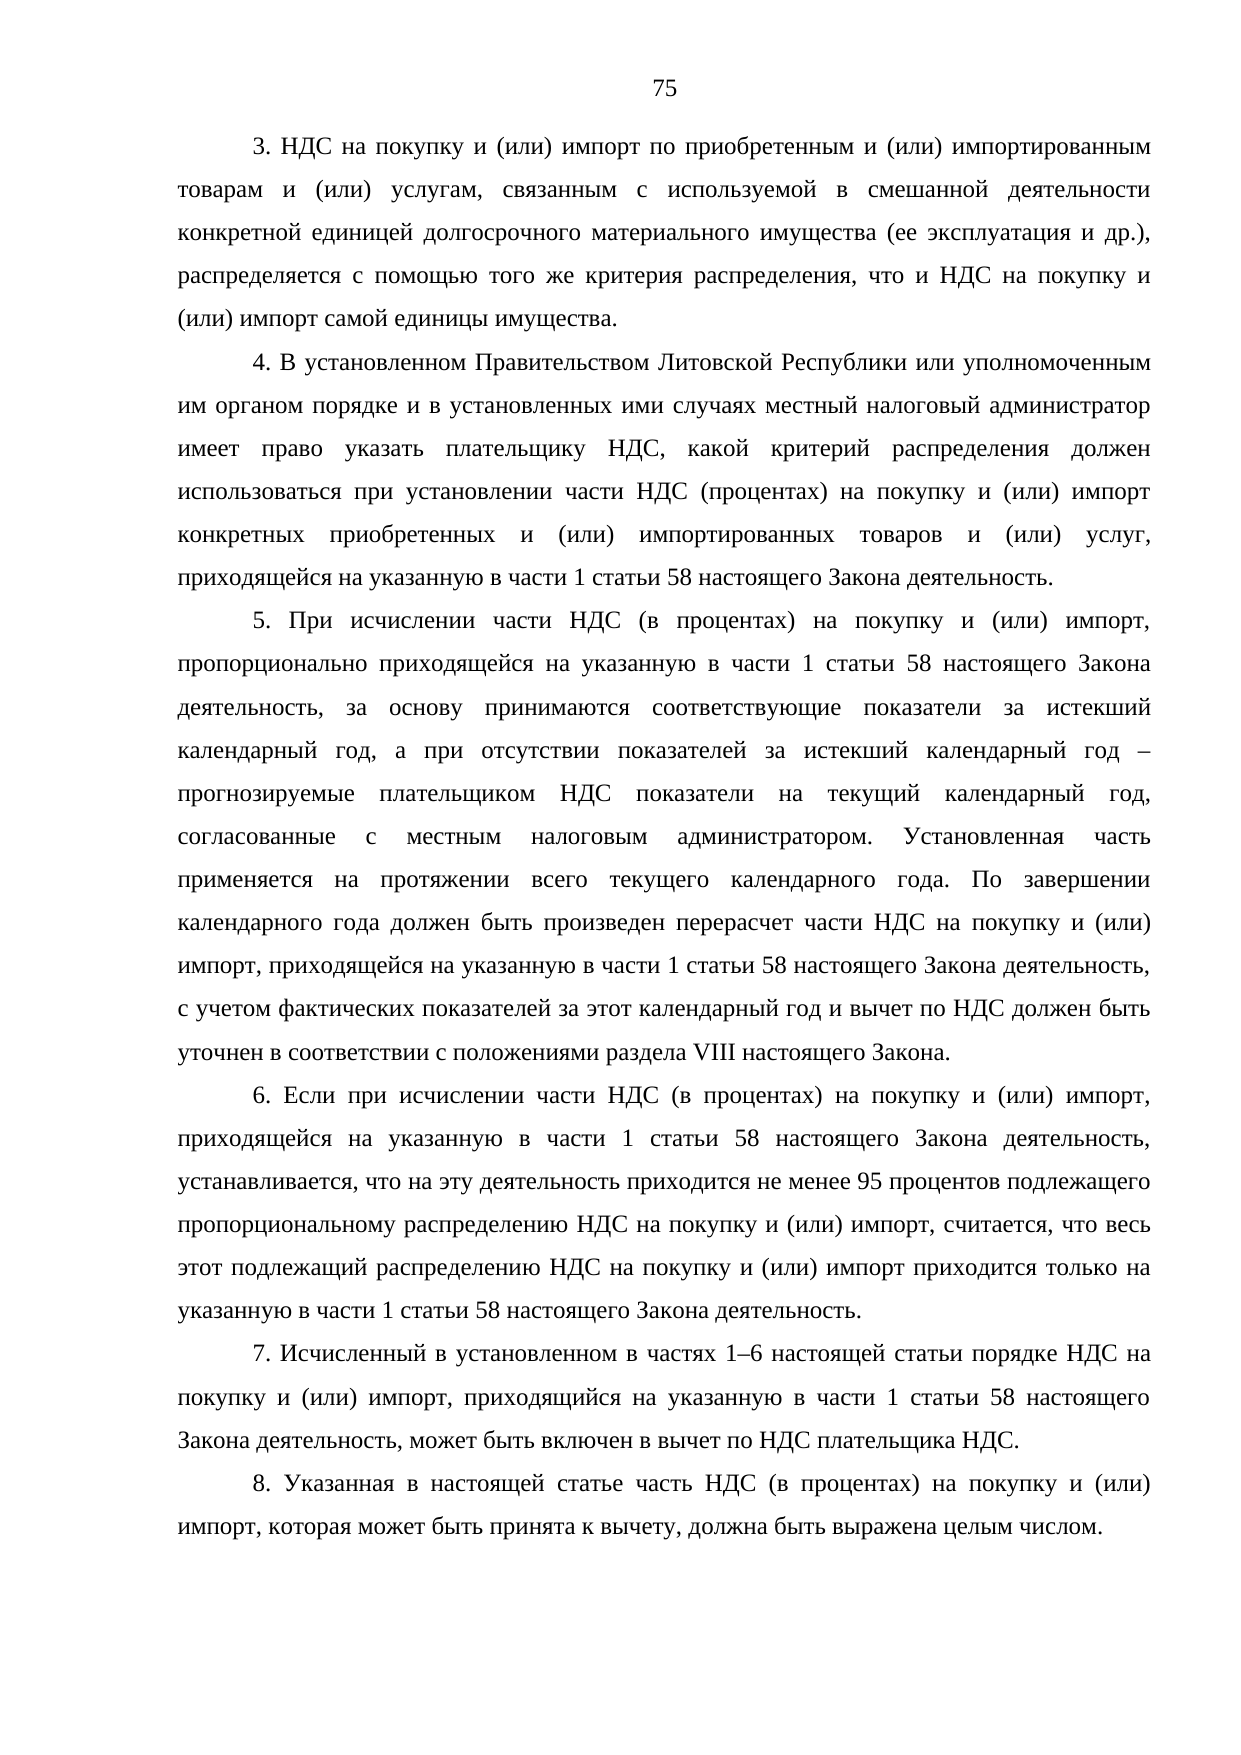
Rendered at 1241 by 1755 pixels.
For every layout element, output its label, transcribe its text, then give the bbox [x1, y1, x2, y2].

text 5. При исчислении части НДС (в процентах) на покупку и (или) импорт, пропорционально приходящейся на указанную в части 1 статьи 58 настоящего Закона деятельность, за основу принимаются соответствующие показатели за истекший календарный год, а при отсутствии показателей за истекший календарный год – прогнозируемые плательщиком НДС показатели на текущий календарный год, согласованные с местным налоговым администратором. Установленная часть применяется на протяжении всего текущего календарного года. По завершении календарного года должен быть произведен перерасчет части НДС на покупку и (или) импорт, приходящейся на указанную в части 1 статьи 58 настоящего Закона деятельность, с учетом фактических показателей за этот календарный год и вычет по НДС должен быть уточнен в соответствии с положениями раздела VIII настоящего Закона. [177, 605, 1152, 1065]
text 8. Указанная в настоящей статье часть НДС (в процентах) на покупку и (или) импорт, которая может быть принята к вычету, должна быть выражена целым числом. [177, 1468, 1152, 1540]
text 3. НДС на покупку и (или) импорт по приобретенным и (или) импортированным товарам и (или) услугам, связанным с используемой в смешанной деятельности конкретной единицей долгосрочного материального имущества (ее эксплуатация и др.), распределяется с помощью того же критерия распределения, что и НДС на покупку и (или) импорт самой единицы имущества. [177, 131, 1152, 332]
text 6. Если при исчислении части НДС (в процентах) на покупку и (или) импорт, приходящейся на указанную в части 1 статьи 58 настоящего Закона деятельность, устанавливается, что на эту деятельность приходится не менее 95 процентов подлежащего пропорциональному распределению НДС на покупку и (или) импорт, считается, что весь этот подлежащий распределению НДС на покупку и (или) импорт приходится только на указанную в части 1 статьи 58 настоящего Закона деятельность. [177, 1080, 1152, 1324]
text 4. В установленном Правительством Литовской Республики или уполномоченным им органом порядке и в установленных ими случаях местный налоговый администратор имеет право указать плательщику НДС, какой критерий распределения должен использоваться при установлении части НДС (процентах) на покупку и (или) импорт конкретных приобретенных и (или) импортированных товаров и (или) услуг, приходящейся на указанную в части 1 статьи 58 настоящего Закона деятельность. [177, 347, 1152, 591]
text 7. Исчисленный в установленном в частях 1–6 настоящей статьи порядке НДС на покупку и (или) импорт, приходящийся на указанную в части 1 статьи 58 настоящего Закона деятельность, может быть включен в вычет по НДС плательщика НДС. [177, 1338, 1152, 1453]
